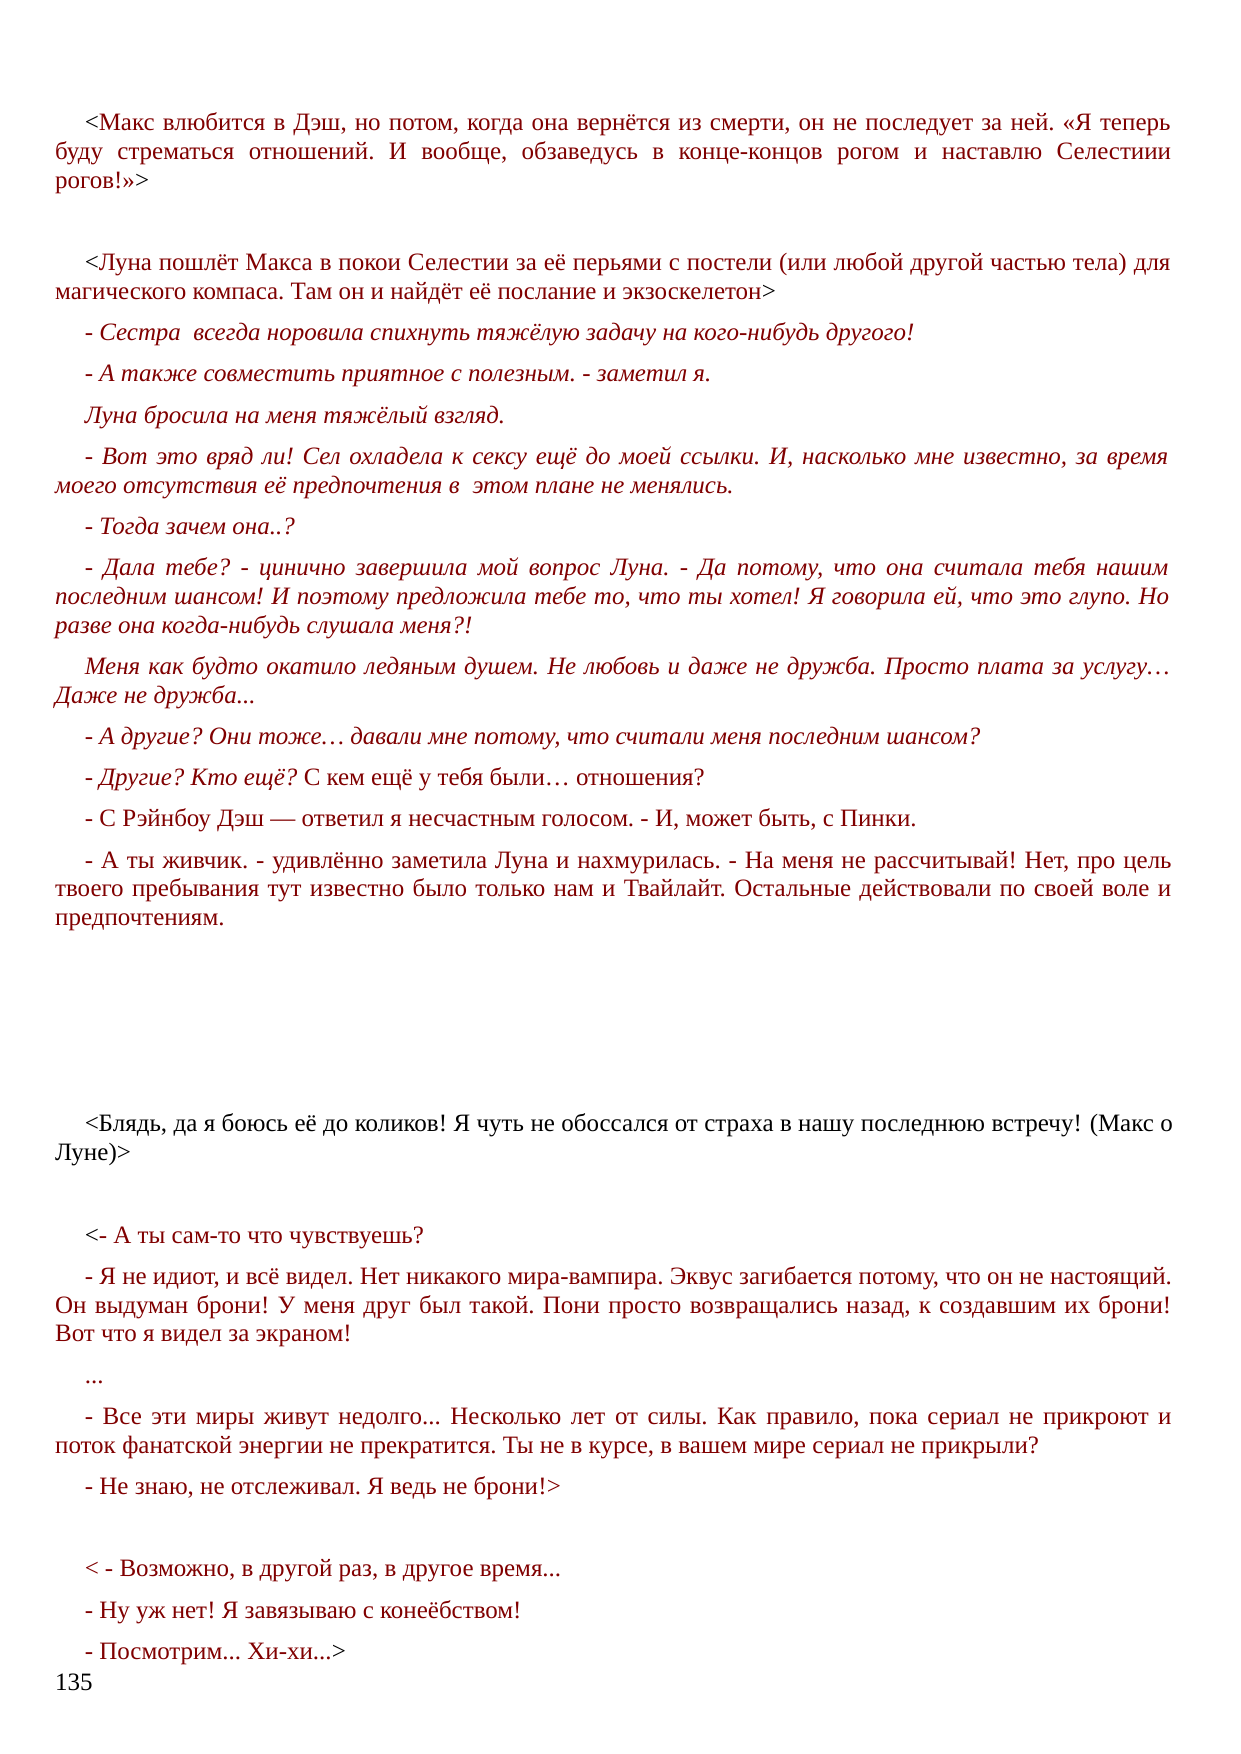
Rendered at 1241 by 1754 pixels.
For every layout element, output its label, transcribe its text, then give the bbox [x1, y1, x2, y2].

text - Все эти миры живут недолго... Несколько лет от силы. Как правило, пока сериал не прикроют и поток фанатской энергии не прекратится. Ты не в курсе, в вашем мире сериал не прикрыли? [55, 1401, 1173, 1458]
text - Дала тебе? - цинично завершила мой вопрос Луна. - Да потому, что она считала тебя нашим последним шансом! И поэтому предложила тебе то, что ты хотел! Я говорила ей, что это глупо. Но разве она когда-нибудь слушала меня?! [55, 552, 1173, 638]
text - Не знаю, не отслеживал. Я ведь не брони!> [55, 1471, 1173, 1500]
text - А также совместить приятное с полезным. - заметил я. [55, 358, 1173, 387]
text - Тогда зачем она..? [55, 511, 1173, 540]
text - Сестра всегда норовила спихнуть тяжёлую задачу на кого-нибудь другого! [55, 317, 1173, 346]
text - Посмотрим... Хи-хи...> [55, 1636, 1173, 1665]
text - Другие? Кто ещё? С кем ещё у тебя были… отношения? [55, 762, 1173, 791]
text ... [55, 1360, 1173, 1388]
text < - Возможно, в другой раз, в другое время... [55, 1553, 1173, 1582]
text - А ты живчик. - удивлённо заметила Луна и нахмурилась. - На меня не рассчитывай! Нет, про цель твоего пребывания тут известно было только нам и Твайлайт. Остальные действовали по своей воле и предпочтениям. [55, 845, 1173, 931]
text <- А ты сам-то что чувствуешь? [55, 1220, 1173, 1248]
text - Я не идиот, и всё видел. Нет никакого мира-вампира. Эквус загибается потому, что он не настоящий. Он выдуман брони! У меня друг был такой. Пони просто возвращались назад, к создавшим их брони! Вот что я видел за экраном! [55, 1261, 1173, 1347]
text - А другие? Они тоже… давали мне потому, что считали меня последним шансом? [55, 721, 1173, 750]
text <Луна пошлёт Макса в покои Селестии за её перьями с постели (или любой другой частью тела) для магического компаса. Там он и найдёт её послание и экзоскелетон> [55, 247, 1173, 305]
text - Ну уж нет! Я завязываю с конеёбством! [55, 1595, 1173, 1623]
text <Блядь, да я боюсь её до коликов! Я чуть не обоссался от страха в нашу последнюю встречу! (Макс о Луне)> [55, 1108, 1173, 1166]
text Луна бросила на меня тяжёлый взгляд. [55, 400, 1173, 428]
text Меня как будто окатило ледяным душем. Не любовь и даже не дружба. Просто плата за услугу… Даже не дружба... [55, 651, 1173, 708]
text - С Рэйнбоу Дэш — ответил я несчастным голосом. - И, может быть, с Пинки. [55, 803, 1173, 832]
text <Макс влюбится в Дэш, но потом, когда она вернётся из смерти, он не последует за ней. «Я теперь буду стрематься отношений. И вообще, обзаведусь в конце-концов рогом и наставлю Селестиии рогов!»> [55, 107, 1173, 193]
text - Вот это вряд ли! Сел охладела к сексу ещё до моей ссылки. И, насколько мне известно, за время моего отсутствия её предпочтения в этом плане не менялись. [55, 441, 1173, 498]
